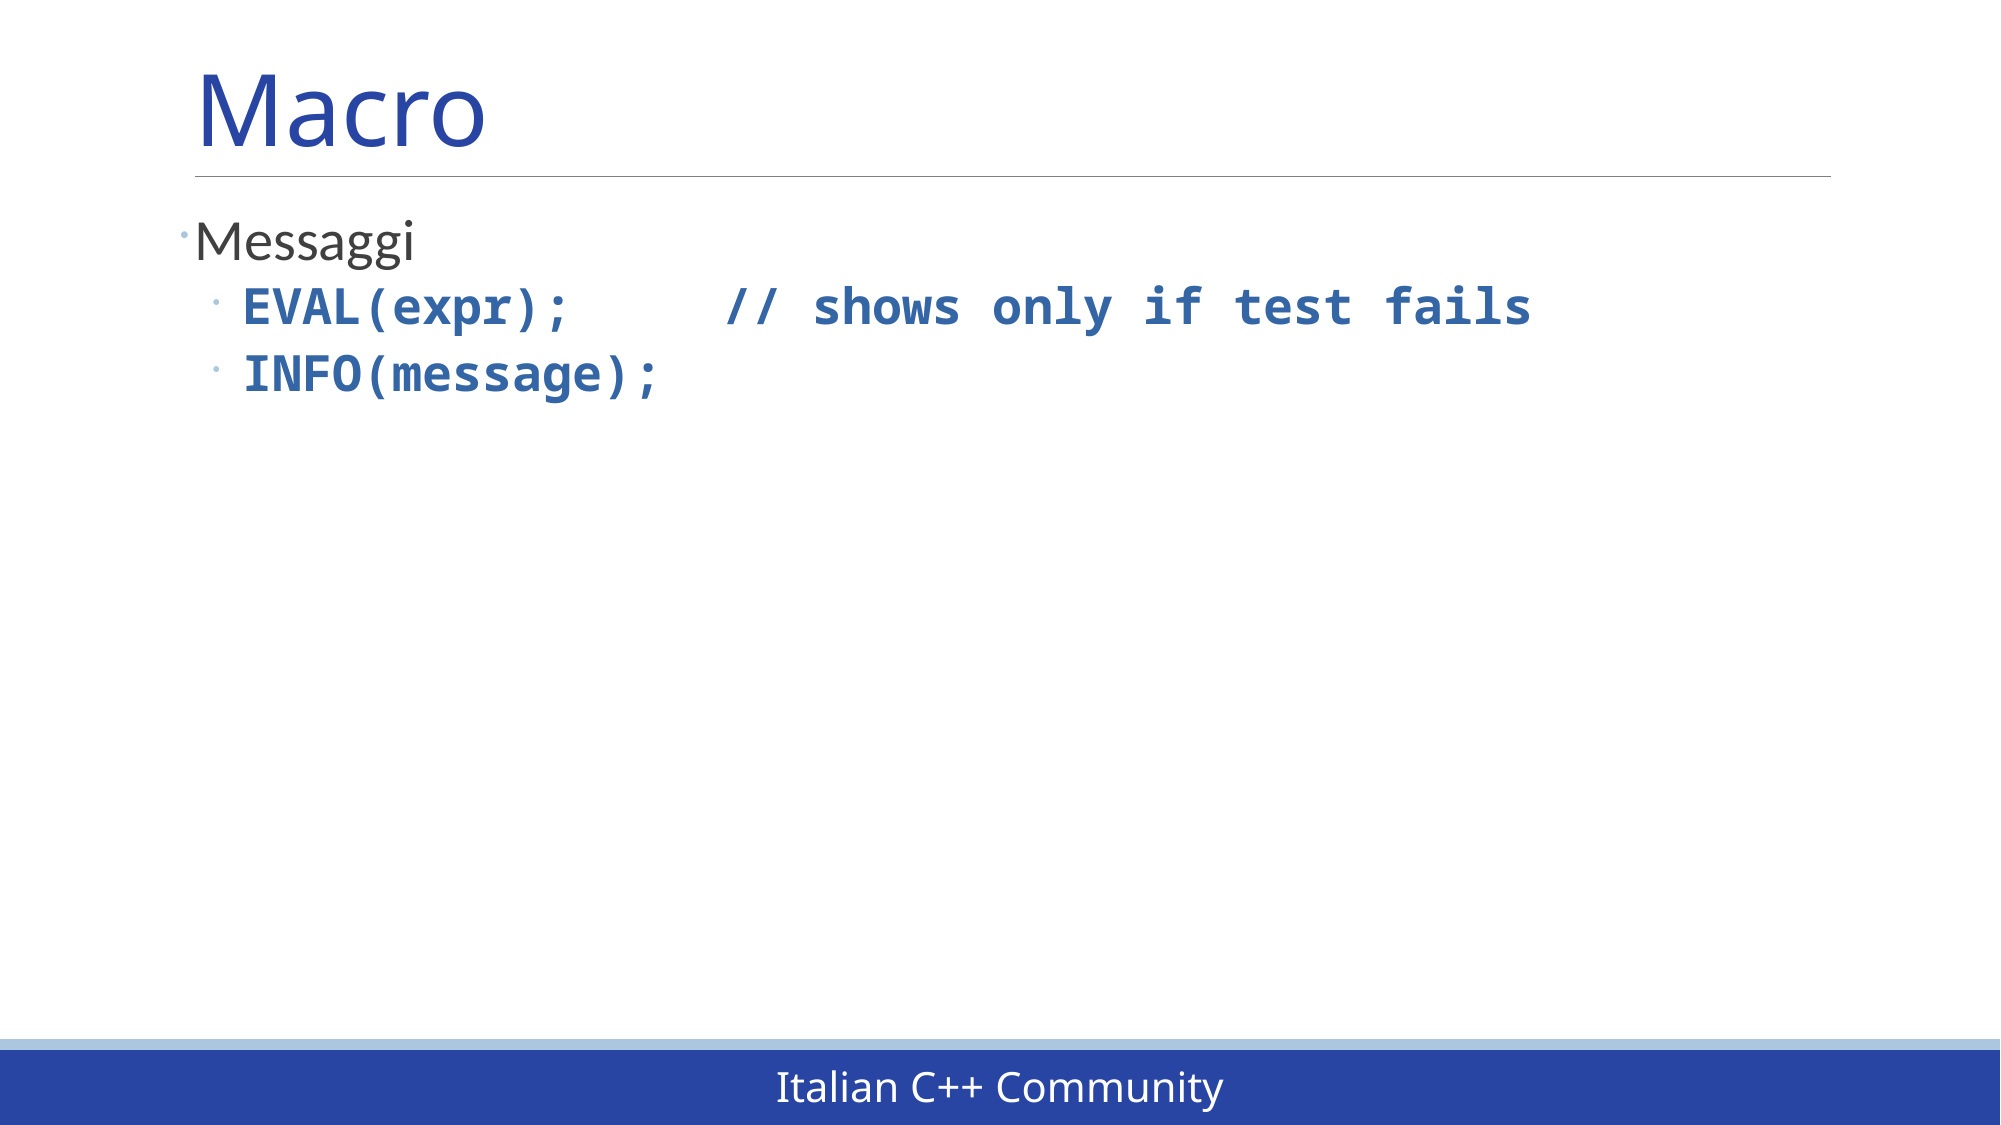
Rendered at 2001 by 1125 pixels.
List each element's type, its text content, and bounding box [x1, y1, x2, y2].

title Macro [179, 2, 1830, 175]
list Messaggi EVAL(expr); // shows only if test fails INFO(message); [179, 202, 1830, 1011]
